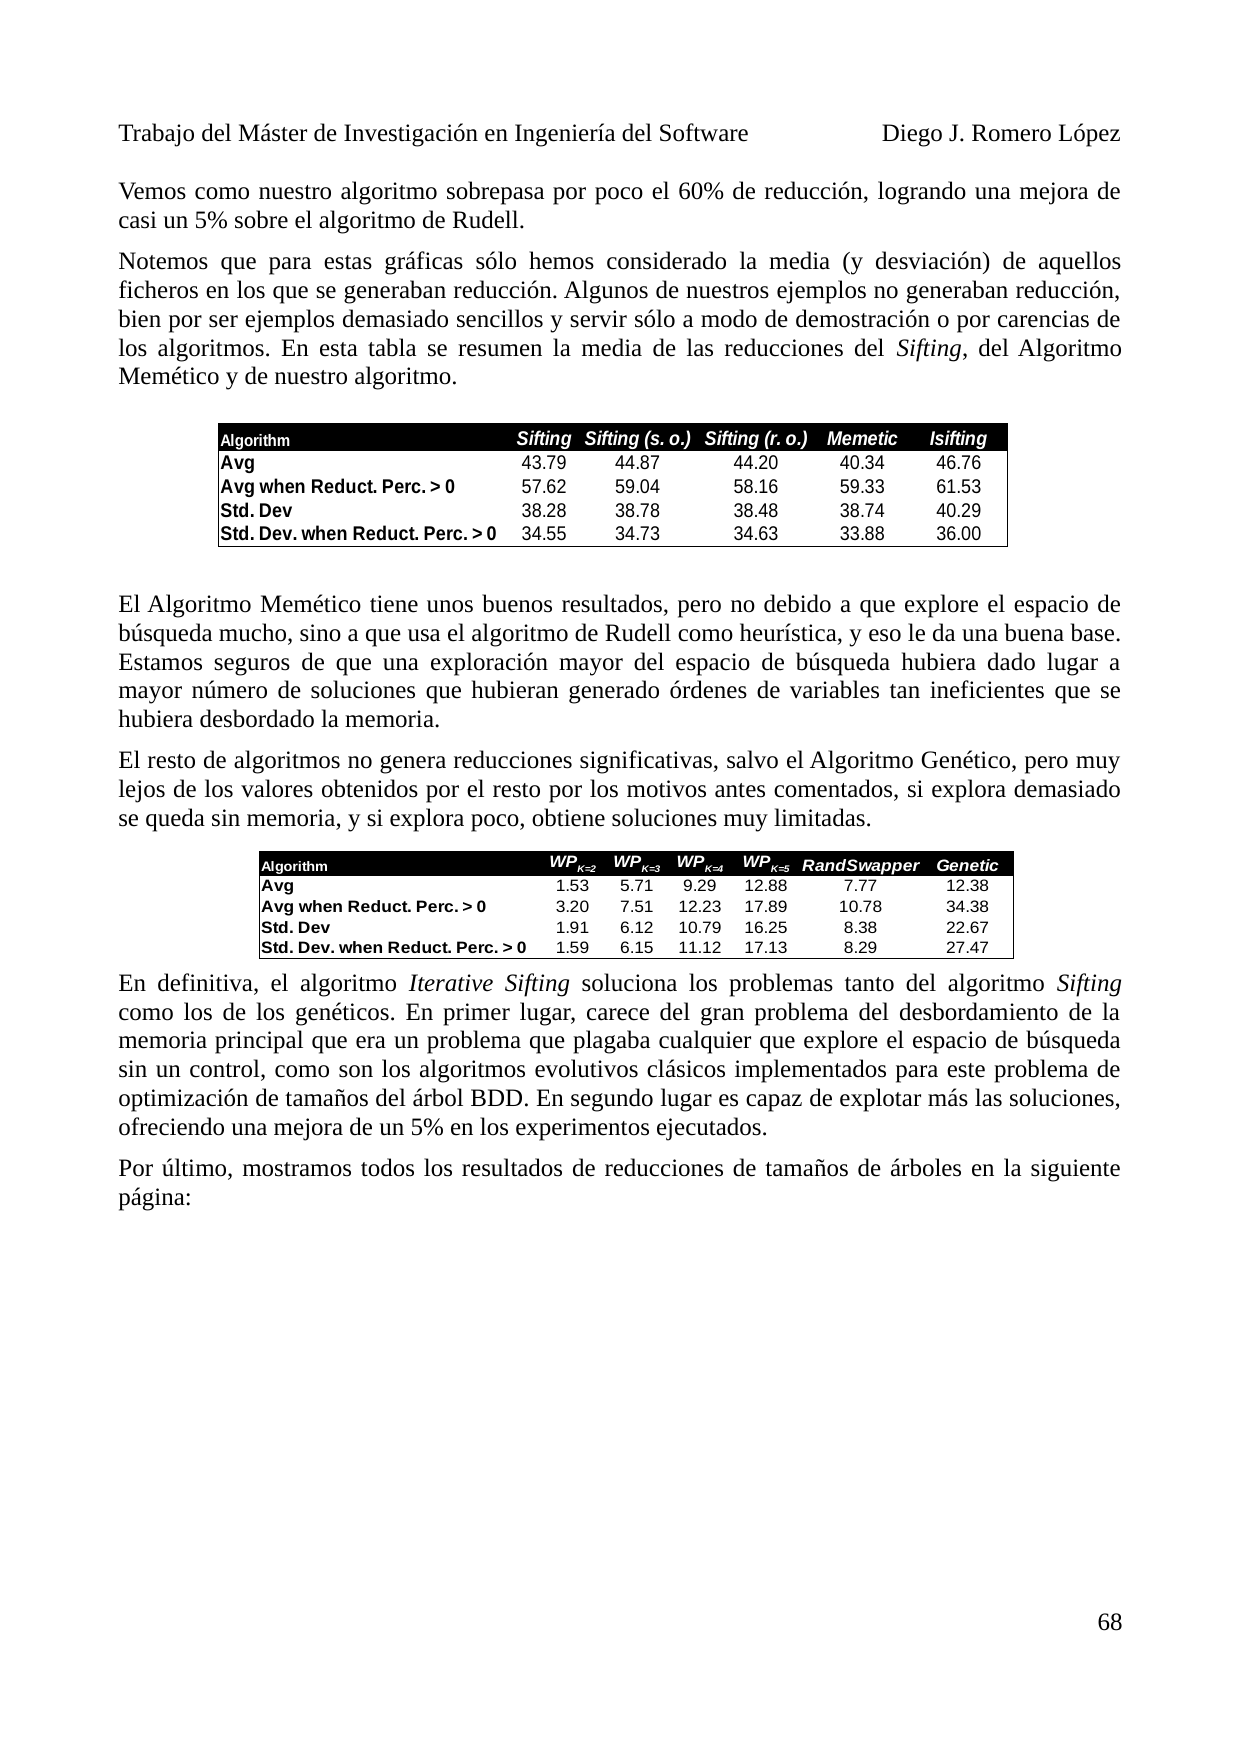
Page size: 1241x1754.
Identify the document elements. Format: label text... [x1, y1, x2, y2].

text El Algoritmo Memético tiene unos buenos resultados, pero no debido a que explore el espacio de búsqueda mucho, sino a que usa el algoritmo de Rudell como heurística, y eso le da una buena base. Estamos seguros de que una exploración mayor del espacio de búsqueda hubiera dado lugar a mayor número de soluciones que hubieran generado órdenes de variables tan ineficientes que se hubiera desbordado la memoria. [118, 589, 1122, 733]
text El resto de algoritmos no genera reducciones significativas, salvo el Algoritmo Genético, pero muy lejos de los valores obtenidos por el resto por los motivos antes comentados, si explora demasiado se queda sin memoria, y si explora poco, obtiene soluciones muy limitadas. [118, 745, 1122, 832]
text En definitiva, el algoritmo Iterative Sifting soluciona los problemas tanto del algoritmo Sifting como los de los genéticos. En primer lugar, carece del gran problema del desbordamiento de la memoria principal que era un problema que plagaba cualquier que explore el espacio de búsqueda sin un control, como son los algoritmos evolutivos clásicos implementados para este problema de optimización de tamaños del árbol BDD. En segundo lugar es capaz de explotar más las soluciones, ofreciendo una mejora de un 5% en los experimentos ejecutados. [118, 968, 1122, 1140]
text Vemos como nuestro algoritmo sobrepasa por poco el 60% de reducción, logrando una mejora de casi un 5% sobre el algoritmo de Rudell. [118, 176, 1122, 234]
text Notemos que para estas gráficas sólo hemos considerado la media (y desviación) de aquellos ficheros en los que se generaban reducción. Algunos de nuestros ejemplos no generaban reducción, bien por ser ejemplos demasiado sencillos y servir sólo a modo de demostración o por carencias de los algoritmos. En esta tabla se resumen la media de las reducciones del Sifting, del Algoritmo Memético y de nuestro algoritmo. [118, 246, 1122, 390]
text Por último, mostramos todos los resultados de reducciones de tamaños de árboles en la siguiente página: [118, 1153, 1122, 1210]
